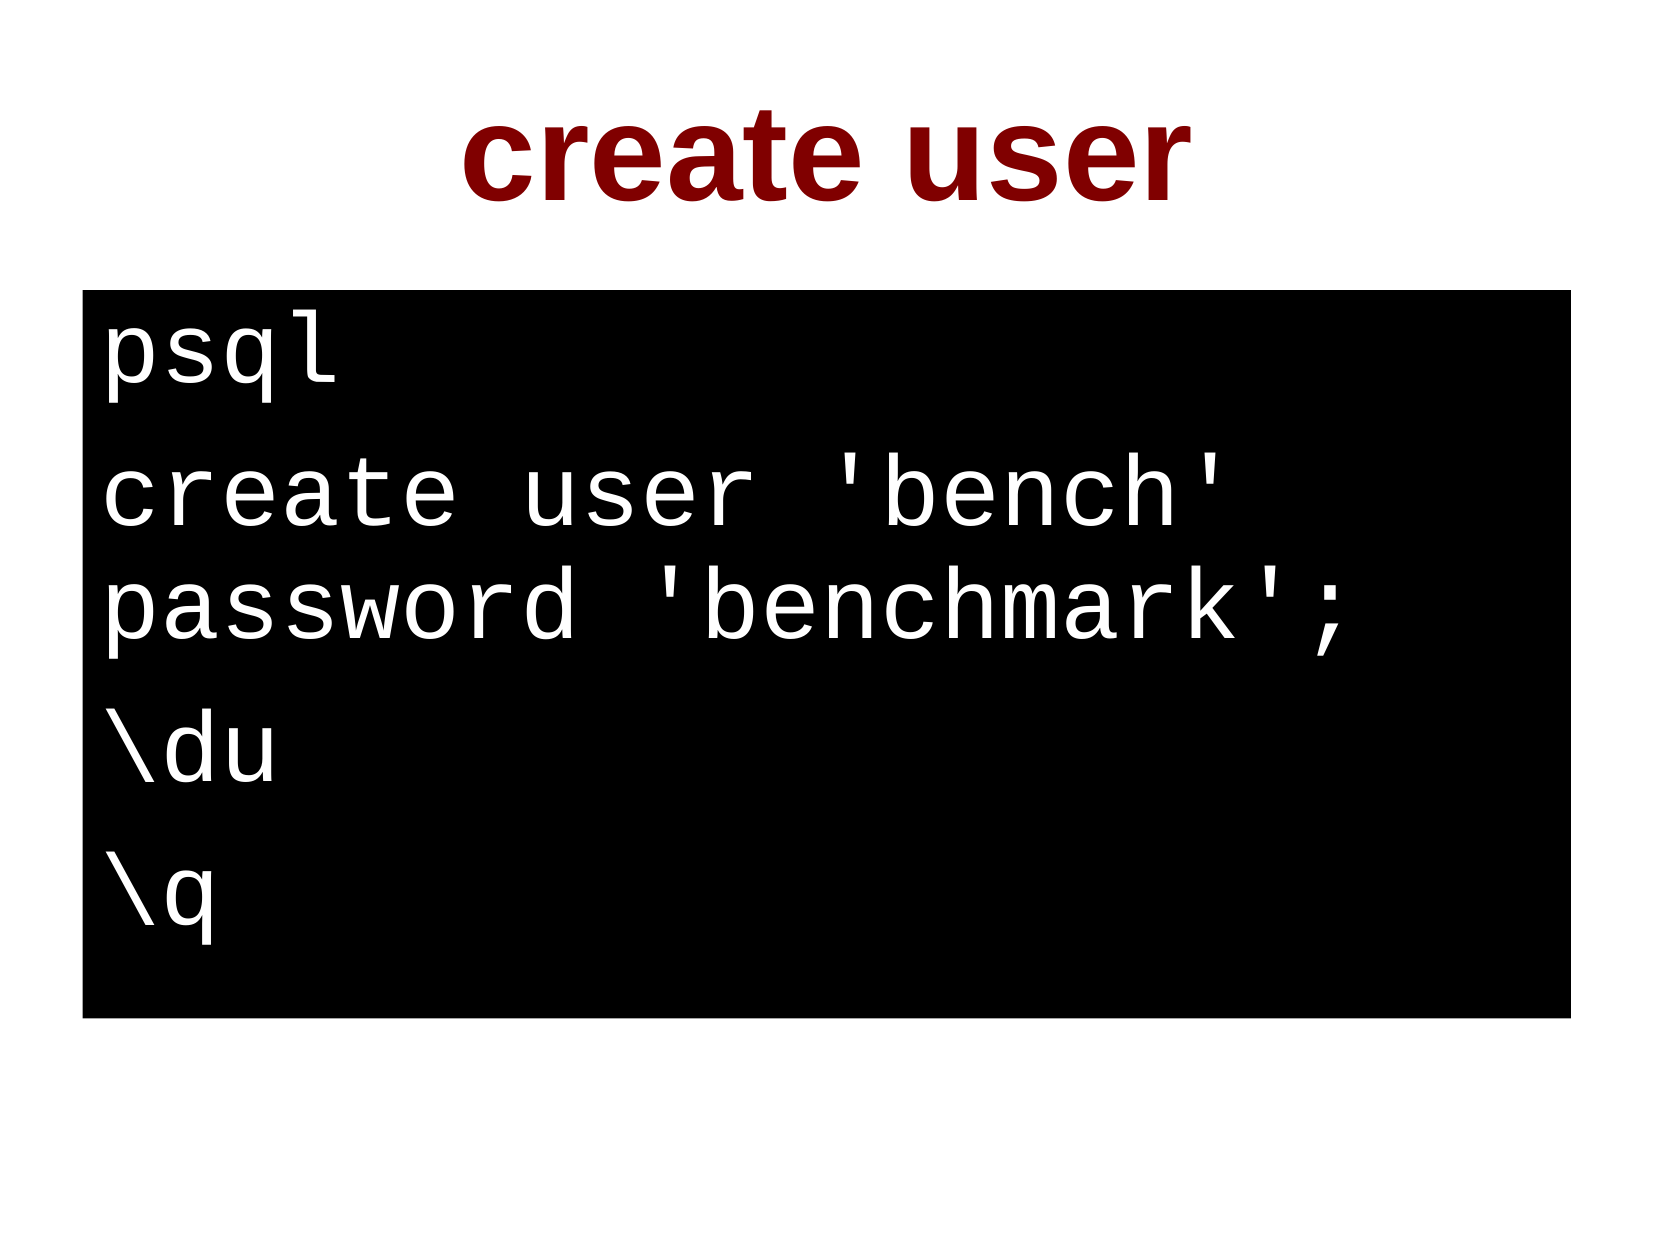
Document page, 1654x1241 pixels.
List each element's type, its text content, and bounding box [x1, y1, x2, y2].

list psql create user 'bench' password 'benchmark'; \du \q [82, 290, 1571, 1019]
title create user [82, 49, 1571, 257]
